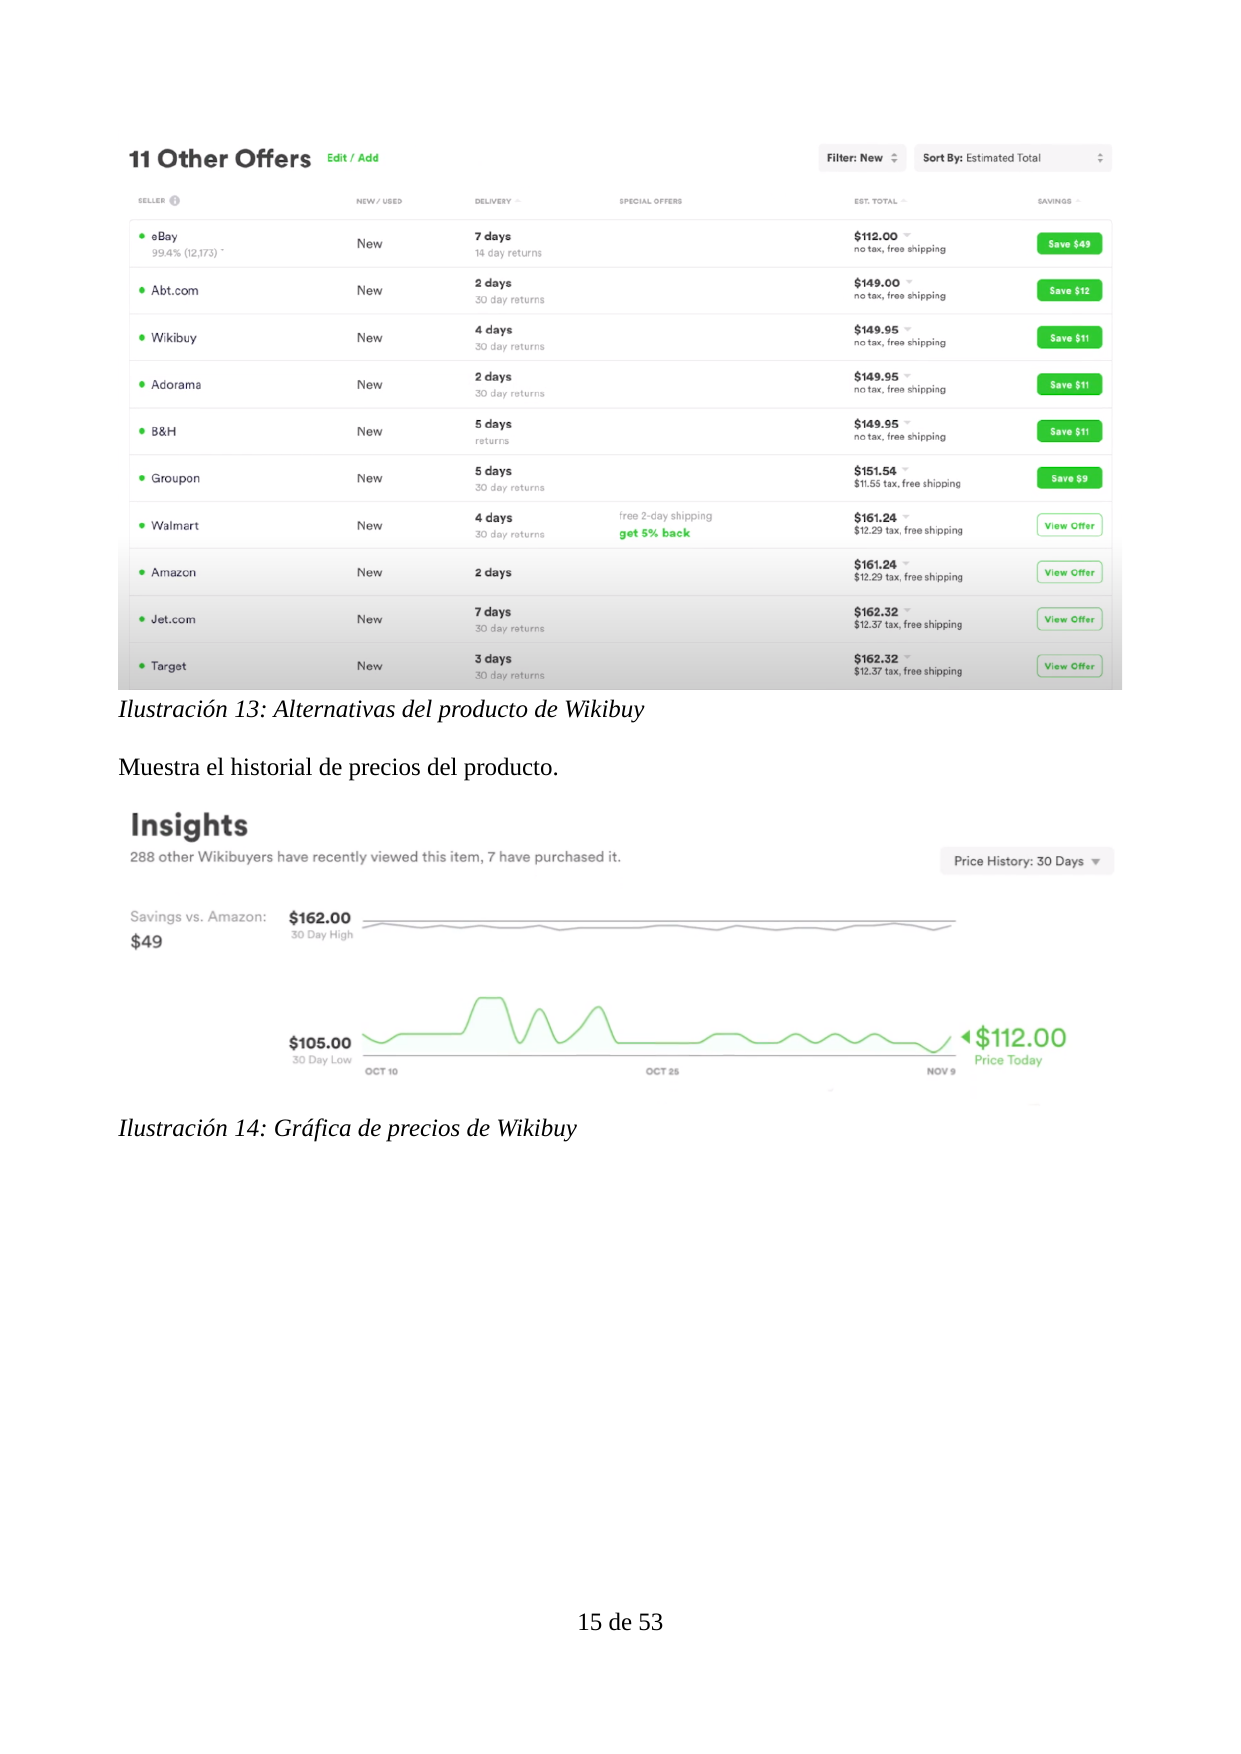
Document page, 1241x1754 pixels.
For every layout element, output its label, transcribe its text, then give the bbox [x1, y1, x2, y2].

picture [118, 793, 1123, 1108]
text Ilustración 13: Alternativas del producto de Wikibuy [118, 690, 1122, 723]
text Muestra el historial de precios del producto. [118, 752, 1122, 781]
picture [118, 130, 1123, 690]
text Ilustración 14: Gráfica de precios de Wikibuy [118, 1108, 1122, 1142]
